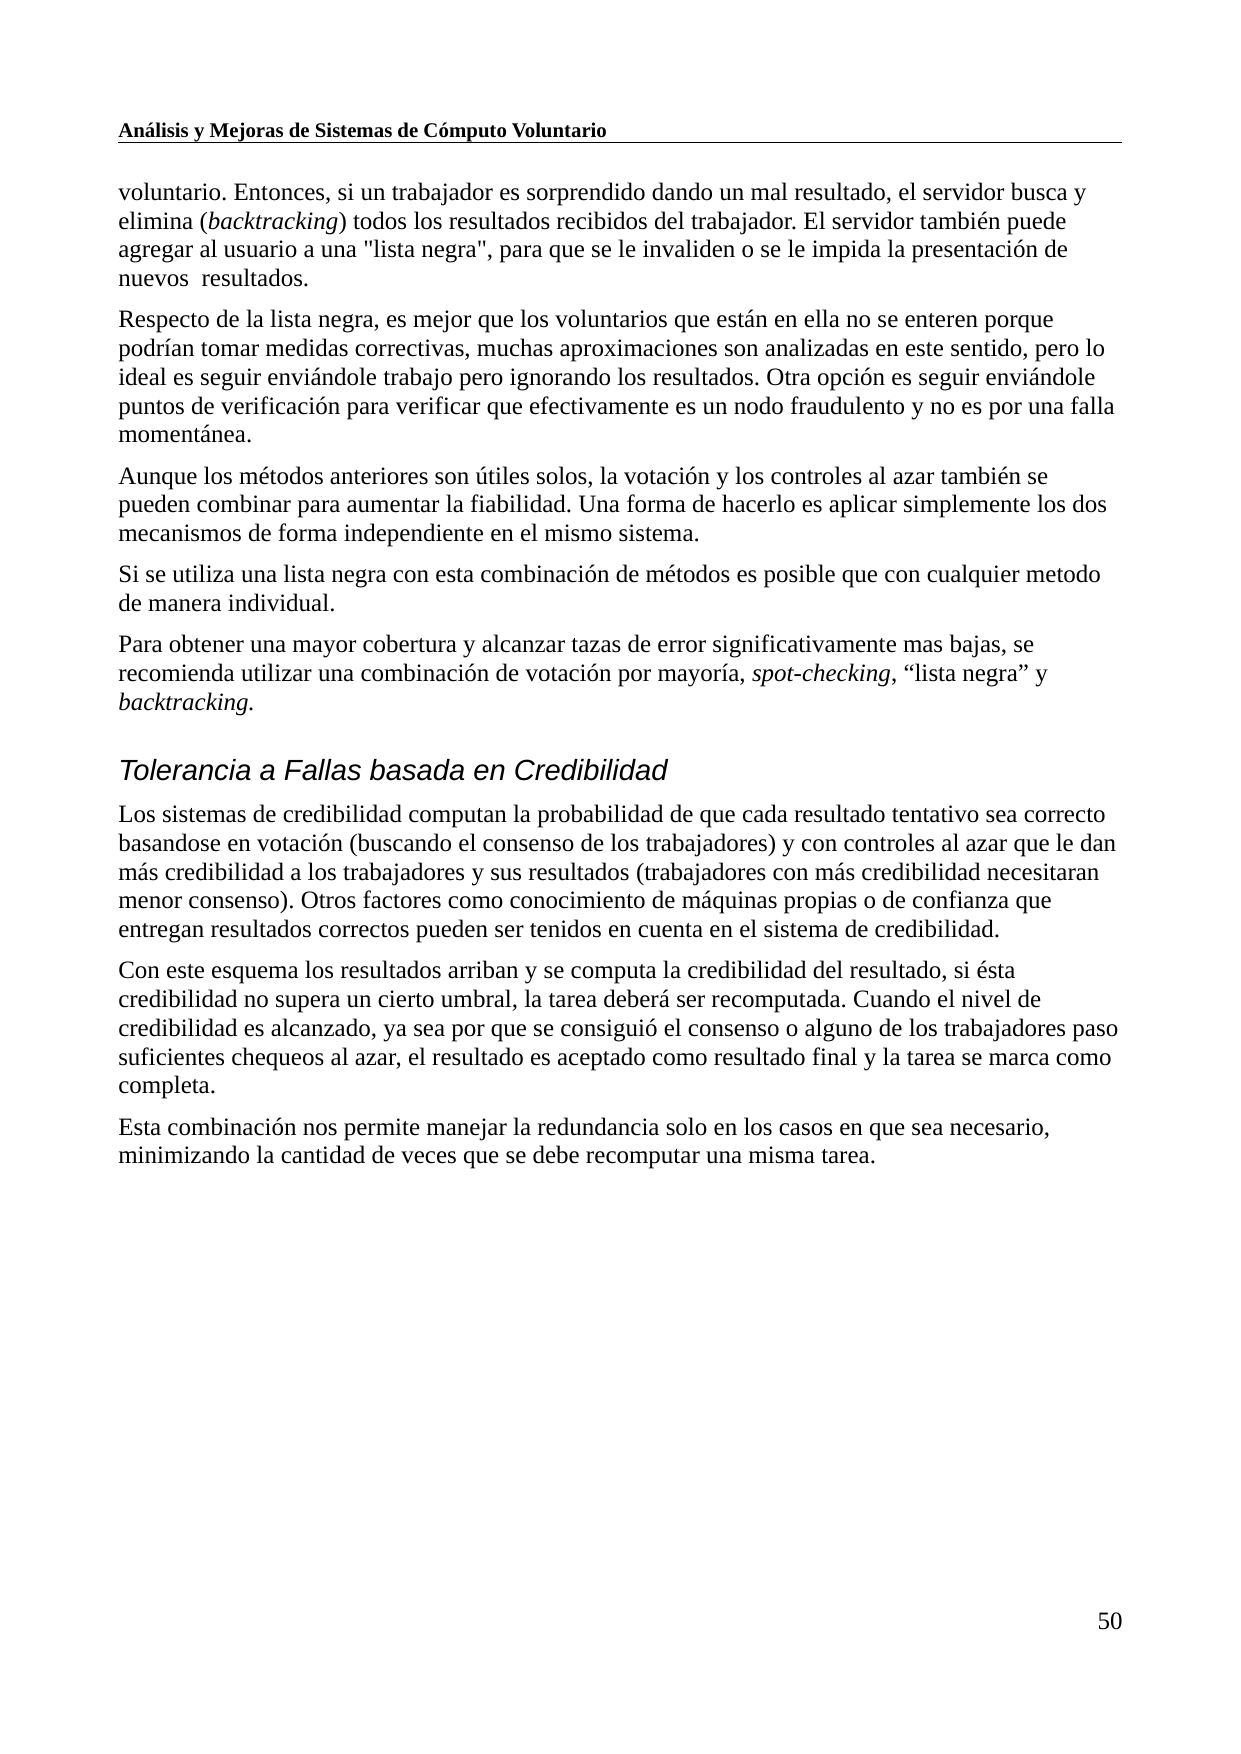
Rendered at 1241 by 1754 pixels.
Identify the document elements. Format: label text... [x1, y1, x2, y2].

text Si se utiliza una lista negra con esta combinación de métodos es posible que con cualquier metodo de manera individual. [118, 559, 1122, 617]
text Los sistemas de credibilidad computan la probabilidad de que cada resultado tentativo sea correcto basandose en votación (buscando el consenso de los trabajadores) y con controles al azar que le dan más credibilidad a los trabajadores y sus resultados (trabajadores con más credibilidad necesitaran menor consenso). Otros factores como conocimiento de máquinas propias o de confianza que entregan resultados correctos pueden ser tenidos en cuenta en el sistema de credibilidad. [118, 799, 1122, 943]
text voluntario. Entonces, si un trabajador es sorprendido dando un mal resultado, el servidor busca y elimina (backtracking) todos los resultados recibidos del trabajador. El servidor también puede agregar al usuario a una "lista negra", para que se le invaliden o se le impida la presentación de nuevos resultados. [118, 177, 1122, 292]
text Esta combinación nos permite manejar la redundancia solo en los casos en que sea necesario, minimizando la cantidad de veces que se debe recomputar una misma tarea. [118, 1112, 1122, 1169]
text Aunque los métodos anteriores son útiles solos, la votación y los controles al azar también se pueden combinar para aumentar la fiabilidad. Una forma de hacerlo es aplicar simplemente los dos mecanismos de forma independiente en el mismo sistema. [118, 461, 1122, 547]
text Respecto de la lista negra, es mejor que los voluntarios que están en ella no se enteren porque podrían tomar medidas correctivas, muchas aproximaciones son analizadas en este sentido, pero lo ideal es seguir enviándole trabajo pero ignorando los resultados. Otra opción es seguir enviándole puntos de verificación para verificar que efectivamente es un nodo fraudulento y no es por una falla momentánea. [118, 304, 1122, 448]
subtitle Tolerancia a Fallas basada en Credibilidad [118, 753, 1122, 787]
text Para obtener una mayor cobertura y alcanzar tazas de error significativamente mas bajas, se recomienda utilizar una combinación de votación por mayoría, spot-checking, “lista negra” y backtracking. [118, 629, 1122, 716]
text Con este esquema los resultados arriban y se computa la credibilidad del resultado, si ésta credibilidad no supera un cierto umbral, la tarea deberá ser recomputada. Cuando el nivel de credibilidad es alcanzado, ya sea por que se consiguió el consenso o alguno de los trabajadores paso suficientes chequeos al azar, el resultado es aceptado como resultado final y la tarea se marca como completa. [118, 956, 1122, 1099]
